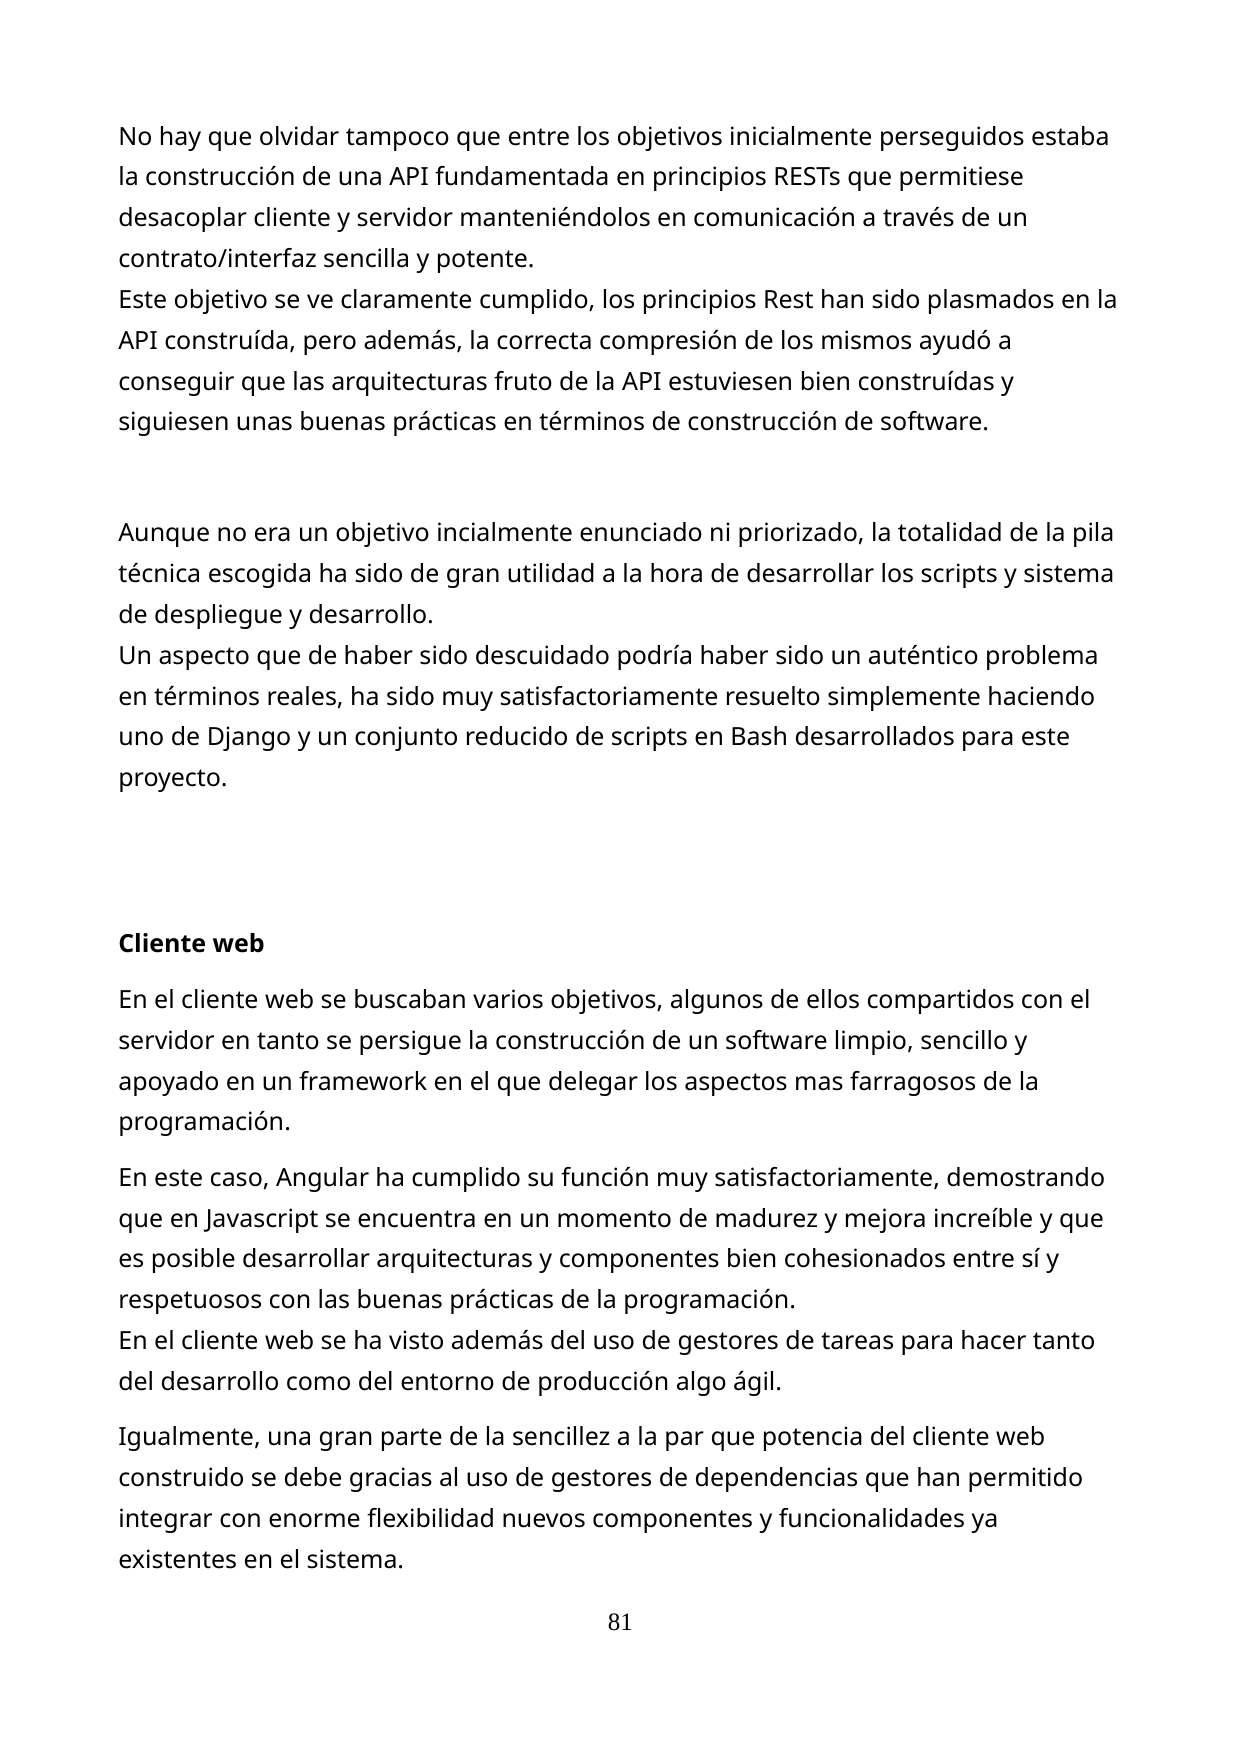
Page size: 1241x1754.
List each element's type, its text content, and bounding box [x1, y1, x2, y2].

text No hay que olvidar tampoco que entre los objetivos inicialmente perseguidos estaba la construcción de una API fundamentada en principios RESTs que permitiese desacoplar cliente y servidor manteniéndolos en comunicación a través de un contrato/interfaz sencilla y potente. Este objetivo se ve claramente cumplido, los principios Rest han sido plasmados en la API construída, pero además, la correcta compresión de los mismos ayudó a conseguir que las arquitecturas fruto de la API estuviesen bien construídas y siguiesen unas buenas prácticas en términos de construcción de software. [118, 118, 1122, 438]
text En este caso, Angular ha cumplido su función muy satisfactoriamente, demostrando que en Javascript se encuentra en un momento de madurez y mejora increíble y que es posible desarrollar arquitecturas y componentes bien cohesionados entre sí y respetuosos con las buenas prácticas de la programación. En el cliente web se ha visto además del uso de gestores de tareas para hacer tanto del desarrollo como del entorno de producción algo ágil. [118, 1159, 1122, 1398]
text Igualmente, una gran parte de la sencillez a la par que potencia del cliente web construido se debe gracias al uso de gestores de dependencias que han permitido integrar con enorme flexibilidad nuevos componentes y funcionalidades ya existentes en el sistema. [118, 1419, 1122, 1576]
text Aunque no era un objetivo incialmente enunciado ni priorizado, la totalidad de la pila técnica escogida ha sido de gran utilidad a la hora de desarrollar los scripts y sistema de despliegue y desarrollo. Un aspecto que de haber sido descuidado podría haber sido un auténtico problema en términos reales, ha sido muy satisfactoriamente resuelto simplemente haciendo uno de Django y un conjunto reducido de scripts en Bash desarrollados para este proyecto. [118, 515, 1122, 794]
text En el cliente web se buscaban varios objetivos, algunos de ellos compartidos con el servidor en tanto se persigue la construcción de un software limpio, sencillo y apoyado en un framework en el que delegar los aspectos mas farragosos de la programación. [118, 981, 1122, 1138]
text Cliente web [118, 926, 1122, 960]
